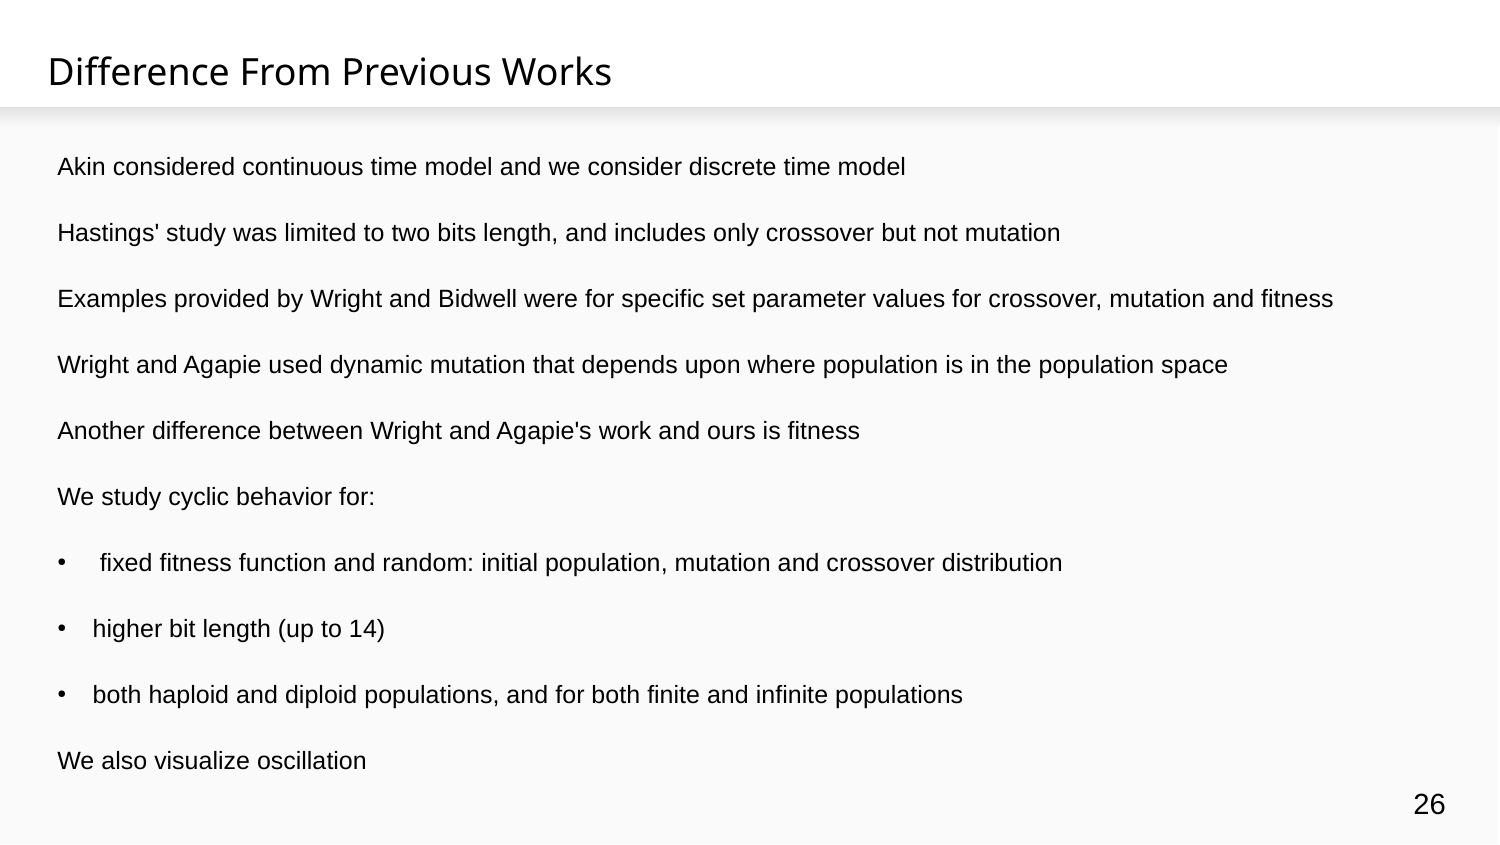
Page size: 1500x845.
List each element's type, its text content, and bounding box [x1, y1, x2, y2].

text_box Akin considered continuous time model and we consider discrete time model Hastings' study was limited to two bits length, and includes only crossover but not mutation Examples provided by Wright and Bidwell were for specific set parameter values for crossover, mutation and fitness Wright and Agapie used dynamic mutation that depends upon where population is in the population space Another difference between Wright and Agapie's work and ours is fitness We study cyclic behavior for: fixed fitness function and random: initial population, mutation and crossover distribution higher bit length (up to 14) both haploid and diploid populations, and for both finite and infinite populations We also visualize oscillation [7, 131, 1396, 772]
title Difference From Previous Works [47, 21, 1496, 121]
